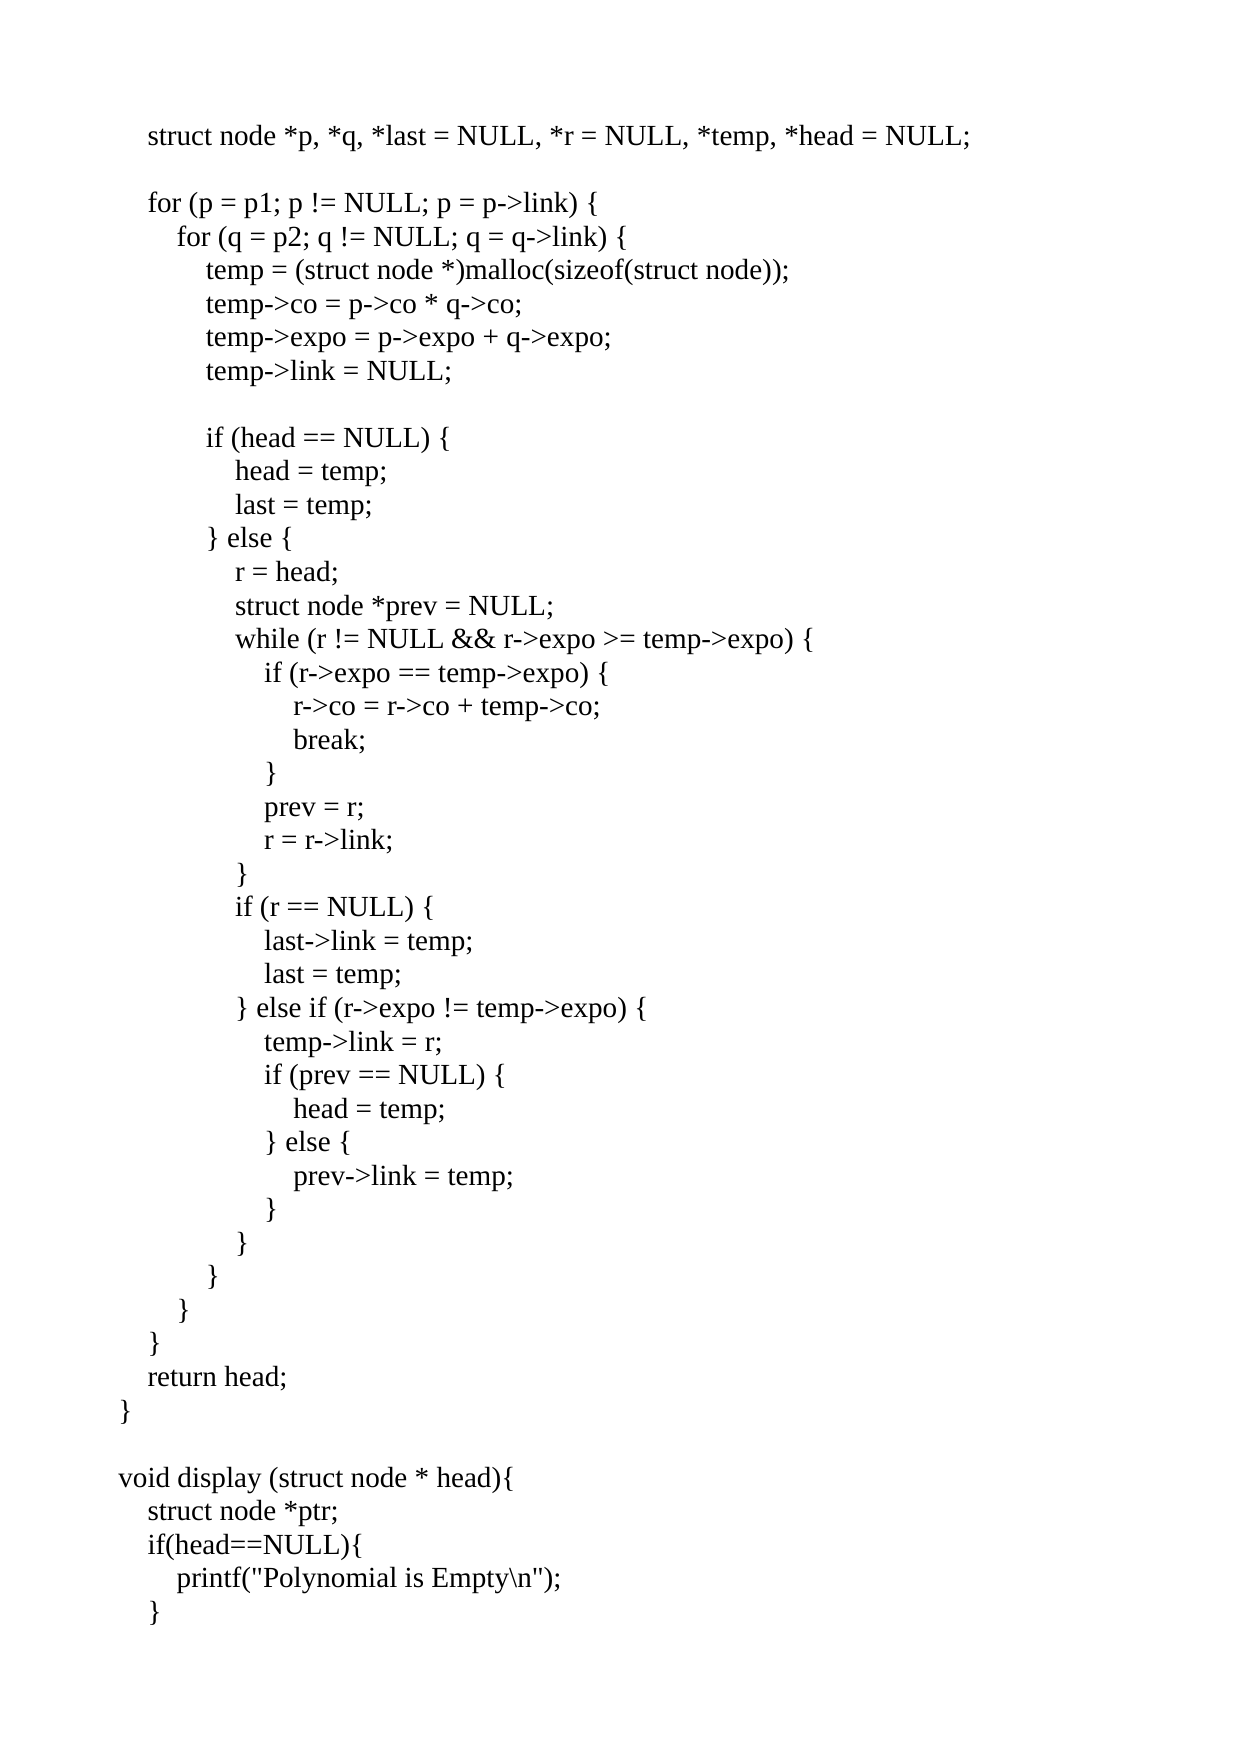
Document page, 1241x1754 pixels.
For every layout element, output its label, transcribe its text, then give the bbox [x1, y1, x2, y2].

text } else { [118, 1124, 1122, 1158]
text } [118, 1191, 1122, 1225]
text last = temp; [118, 487, 1122, 521]
text r = r->link; [118, 822, 1122, 856]
text head = temp; [118, 453, 1122, 487]
text r->co = r->co + temp->co; [118, 688, 1122, 722]
text } [118, 1594, 1122, 1627]
text while (r != NULL && r->expo >= temp->expo) { [118, 621, 1122, 655]
text if (head == NULL) { [118, 420, 1122, 453]
text struct node *prev = NULL; [118, 588, 1122, 621]
text temp = (struct node *)malloc(sizeof(struct node)); [118, 252, 1122, 286]
text struct node *ptr; [118, 1493, 1122, 1527]
text } else if (r->expo != temp->expo) { [118, 990, 1122, 1024]
text if (prev == NULL) { [118, 1057, 1122, 1091]
text break; [118, 722, 1122, 755]
text last = temp; [118, 957, 1122, 990]
text } [118, 856, 1122, 889]
text } [118, 1393, 1122, 1426]
text if(head==NULL){ [118, 1527, 1122, 1560]
text } [118, 1225, 1122, 1258]
text for (q = p2; q != NULL; q = q->link) { [118, 219, 1122, 252]
text } [118, 755, 1122, 789]
text } [118, 1292, 1122, 1326]
text if (r->expo == temp->expo) { [118, 655, 1122, 688]
text printf("Polynomial is Empty\n"); [118, 1560, 1122, 1594]
text temp->expo = p->expo + q->expo; [118, 319, 1122, 353]
text void display (struct node * head){ [118, 1460, 1122, 1493]
text last->link = temp; [118, 923, 1122, 957]
text prev = r; [118, 789, 1122, 822]
text if (r == NULL) { [118, 889, 1122, 923]
text head = temp; [118, 1091, 1122, 1124]
text temp->link = r; [118, 1024, 1122, 1057]
text } else { [118, 521, 1122, 554]
text return head; [118, 1359, 1122, 1393]
text temp->co = p->co * q->co; [118, 286, 1122, 319]
text temp->link = NULL; [118, 353, 1122, 386]
text r = head; [118, 554, 1122, 588]
text prev->link = temp; [118, 1158, 1122, 1191]
text } [118, 1326, 1122, 1359]
text struct node *p, *q, *last = NULL, *r = NULL, *temp, *head = NULL; [118, 118, 1122, 152]
text for (p = p1; p != NULL; p = p->link) { [118, 185, 1122, 219]
text } [118, 1258, 1122, 1292]
